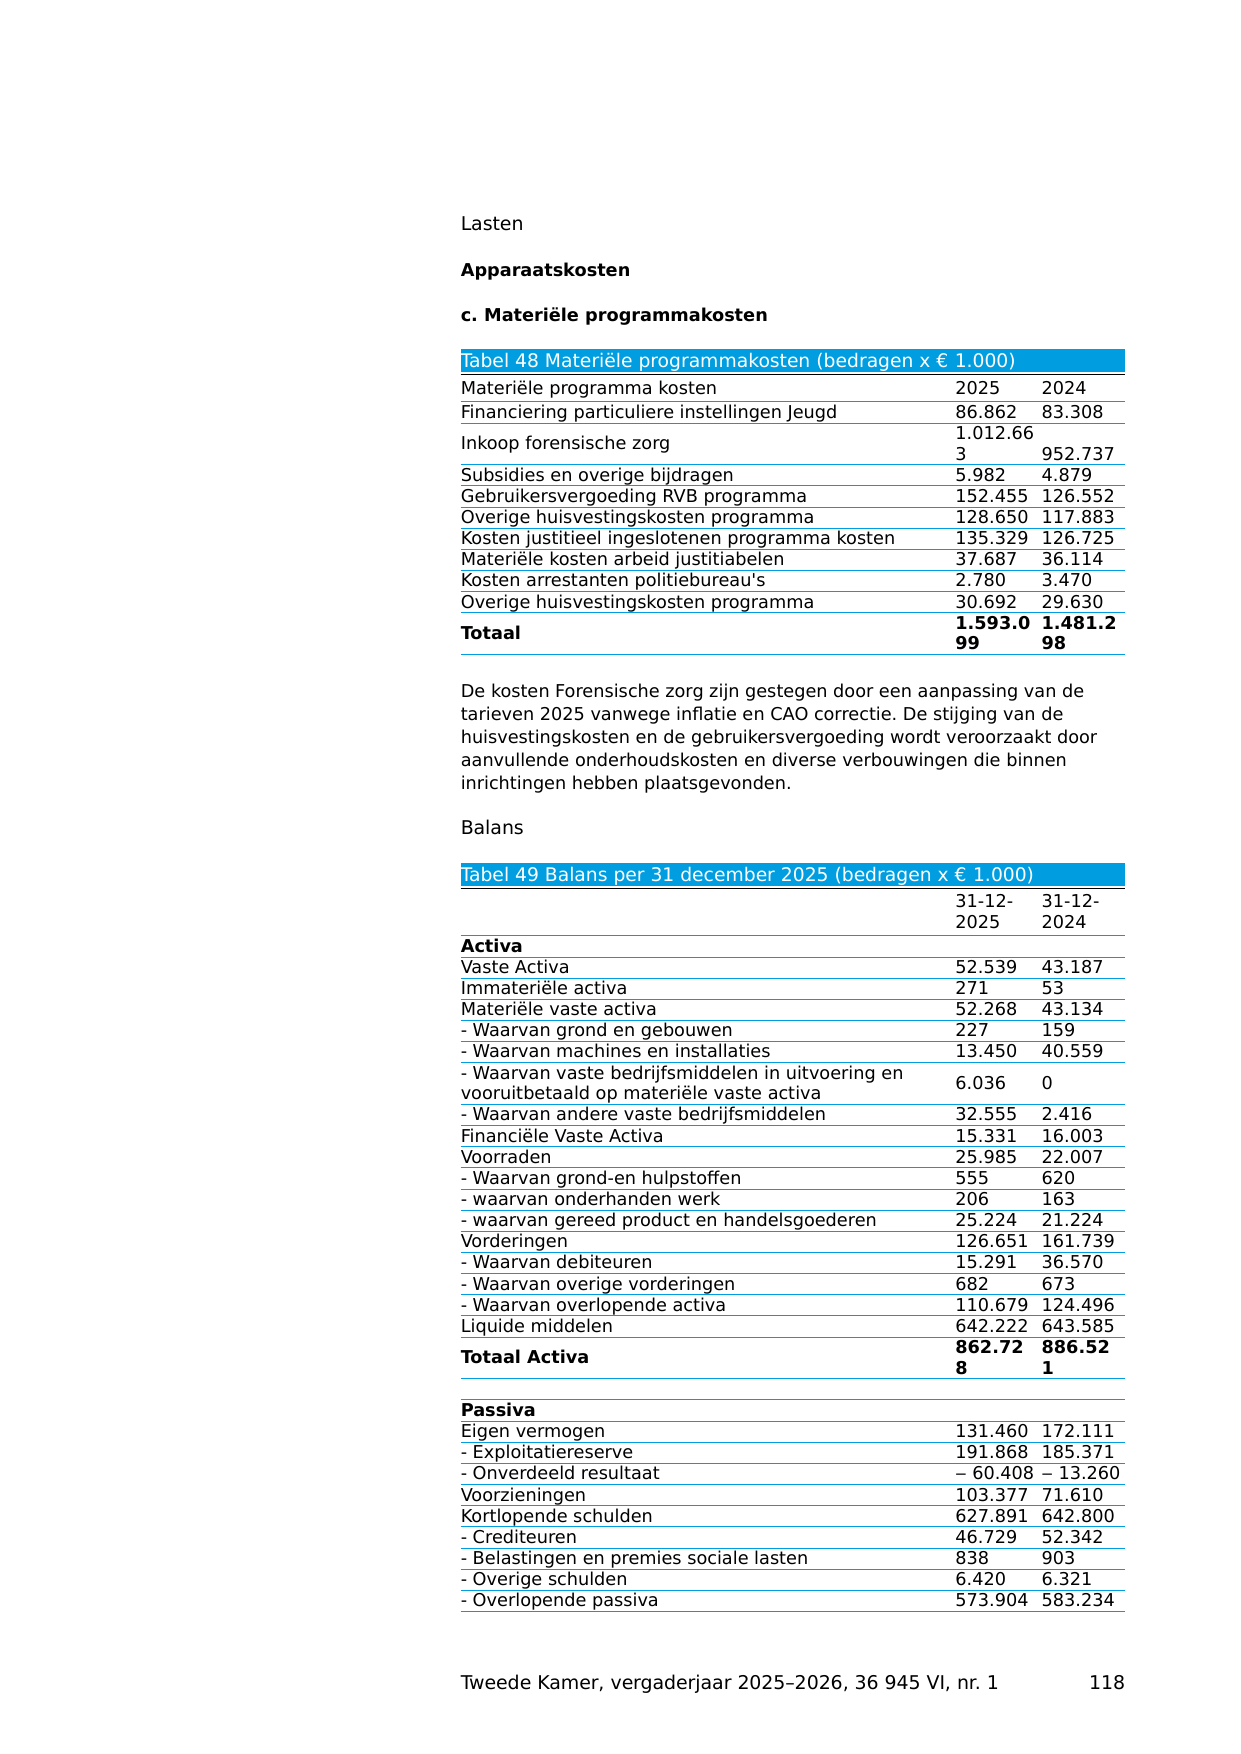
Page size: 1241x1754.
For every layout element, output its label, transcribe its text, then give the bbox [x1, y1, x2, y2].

table_cell 191.868 [952, 1443, 1038, 1463]
table_cell 83.308 [1039, 402, 1125, 422]
table_cell Overige huisvestingskosten programma [461, 592, 952, 612]
table_cell - Overlopende passiva [461, 1591, 952, 1611]
table_cell Materiële kosten arbeid justitiabelen [461, 550, 952, 570]
table_cell 227 [952, 1021, 1038, 1041]
table_cell 15.291 [952, 1253, 1038, 1273]
table_cell 185.371 [1039, 1443, 1125, 1463]
table_cell 29.630 [1039, 592, 1125, 612]
table_cell - Waarvan overlopende activa [461, 1295, 952, 1315]
table_cell 2.780 [952, 571, 1038, 591]
table_cell 36.570 [1039, 1253, 1125, 1273]
table_cell 25.985 [952, 1147, 1038, 1167]
table_cell 903 [1039, 1549, 1125, 1568]
table_cell 43.187 [1039, 958, 1125, 977]
table_cell Voorraden [461, 1147, 952, 1167]
table_cell 1.593.099 [952, 613, 1038, 654]
table_cell 31-12-2024 [1039, 889, 1125, 935]
table_cell Voorzieningen [461, 1485, 952, 1505]
table_cell Financiering particuliere instellingen Jeugd [461, 402, 952, 422]
table_cell 206 [952, 1190, 1038, 1209]
table_cell - Crediteuren [461, 1527, 952, 1547]
table_cell 2024 [1039, 375, 1125, 401]
table_cell - waarvan gereed product en handelsgoederen [461, 1211, 952, 1231]
table_cell 103.377 [952, 1485, 1038, 1505]
table_cell 5.982 [952, 465, 1038, 485]
table_cell 6.420 [952, 1570, 1038, 1590]
table_cell 52.539 [952, 958, 1038, 977]
table_cell 43.134 [1039, 1000, 1125, 1020]
table_cell Kosten arrestanten politiebureau's [461, 571, 952, 591]
table_cell - Waarvan debiteuren [461, 1253, 952, 1273]
title Lasten [461, 213, 1125, 235]
text Apparaatskosten [461, 235, 1125, 281]
table_cell 128.650 [952, 508, 1038, 528]
table_cell 126.651 [952, 1232, 1038, 1252]
table_cell 13.450 [952, 1042, 1038, 1062]
table_cell 1.481.298 [1039, 613, 1125, 654]
table_cell Inkoop forensische zorg [461, 424, 952, 464]
table_cell Gebruikersvergoeding RVB programma [461, 486, 952, 506]
table_cell 135.329 [952, 529, 1038, 549]
table_cell 642.800 [1039, 1506, 1125, 1526]
table_cell 555 [952, 1168, 1038, 1188]
table_cell 52.268 [952, 1000, 1038, 1020]
table_cell ‒ 13.260 [1039, 1464, 1125, 1484]
table_cell 573.904 [952, 1591, 1038, 1611]
table_cell 16.003 [1039, 1126, 1125, 1146]
table_cell Materiële programma kosten [461, 375, 952, 401]
table_cell Liquide middelen [461, 1316, 952, 1336]
table_cell 86.862 [952, 402, 1038, 422]
table_cell - Belastingen en premies sociale lasten [461, 1549, 952, 1568]
table_cell - Overige schulden [461, 1570, 952, 1590]
table_cell 0 [1039, 1063, 1125, 1104]
table_cell 131.460 [952, 1422, 1038, 1442]
table_cell [952, 936, 1038, 956]
table_cell - Waarvan andere vaste bedrijfsmiddelen [461, 1105, 952, 1125]
table_cell 25.224 [952, 1211, 1038, 1231]
table_cell 673 [1039, 1274, 1125, 1294]
table_cell [1039, 1379, 1125, 1399]
table_cell 172.111 [1039, 1422, 1125, 1442]
table_cell - Waarvan machines en installaties [461, 1042, 952, 1062]
table_cell 53 [1039, 979, 1125, 999]
table_cell 159 [1039, 1021, 1125, 1041]
table_cell 627.891 [952, 1506, 1038, 1526]
table_cell 152.455 [952, 486, 1038, 506]
table_cell 32.555 [952, 1105, 1038, 1125]
table_cell 36.114 [1039, 550, 1125, 570]
table_cell Vaste Activa [461, 958, 952, 977]
table_cell Materiële vaste activa [461, 1000, 952, 1020]
table_cell Financiële Vaste Activa [461, 1126, 952, 1146]
table_cell 4.879 [1039, 465, 1125, 485]
table_cell 1.012.663 [952, 424, 1038, 464]
table_cell 886.521 [1039, 1338, 1125, 1378]
table_cell 620 [1039, 1168, 1125, 1188]
table_cell 124.496 [1039, 1295, 1125, 1315]
table_cell 15.331 [952, 1126, 1038, 1146]
text c. Materiële programmakosten [461, 303, 1125, 326]
table_cell - Onverdeeld resultaat [461, 1464, 952, 1484]
table_cell 952.737 [1039, 424, 1125, 464]
table_cell 117.883 [1039, 508, 1125, 528]
table_cell Vorderingen [461, 1232, 952, 1252]
table_cell - Waarvan grond-en hulpstoffen [461, 1168, 952, 1188]
table_cell - Waarvan overige vorderingen [461, 1274, 952, 1294]
table_cell [952, 1400, 1038, 1421]
table_cell Totaal Activa [461, 1338, 952, 1378]
table_cell Kosten justitieel ingeslotenen programma kosten [461, 529, 952, 549]
table_cell 71.610 [1039, 1485, 1125, 1505]
table_cell 21.224 [1039, 1211, 1125, 1231]
table_cell 838 [952, 1549, 1038, 1568]
table_cell - Waarvan vaste bedrijfsmiddelen in uitvoering en vooruitbetaald op materiële vaste activa [461, 1063, 952, 1104]
table_cell Totaal [461, 613, 952, 654]
table_cell 583.234 [1039, 1591, 1125, 1611]
table_cell 2.416 [1039, 1105, 1125, 1125]
table_cell Eigen vermogen [461, 1422, 952, 1442]
table_cell 31-12-2025 [952, 889, 1038, 935]
table_cell 46.729 [952, 1527, 1038, 1547]
table_cell 6.321 [1039, 1570, 1125, 1590]
table_cell 2025 [952, 375, 1038, 401]
table_cell 52.342 [1039, 1527, 1125, 1547]
table_cell 110.679 [952, 1295, 1038, 1315]
table_cell Subsidies en overige bijdragen [461, 465, 952, 485]
table_cell 22.007 [1039, 1147, 1125, 1167]
title Balans [461, 817, 1125, 839]
table_cell Immateriële activa [461, 979, 952, 999]
table_cell Overige huisvestingskosten programma [461, 508, 952, 528]
table_cell Passiva [461, 1400, 952, 1421]
table_cell [461, 1379, 952, 1399]
table_cell 271 [952, 979, 1038, 999]
text De kosten Forensische zorg zijn gestegen door een aanpassing van de tarieven 2025 vanwege inflatie en CAO correctie. De stijging van de huisvestingskosten en de gebruikersvergoeding wordt veroorzaakt door aanvullende onderhoudskosten en diverse verbouwingen die binnen inrichtingen hebben plaatsgevonden. [461, 679, 1125, 794]
table_cell [952, 1379, 1038, 1399]
table_cell 643.585 [1039, 1316, 1125, 1336]
table_cell 3.470 [1039, 571, 1125, 591]
table_cell - waarvan onderhanden werk [461, 1190, 952, 1209]
table_cell 126.552 [1039, 486, 1125, 506]
table_cell 642.222 [952, 1316, 1038, 1336]
table_cell 126.725 [1039, 529, 1125, 549]
table_cell [1039, 936, 1125, 956]
table_cell 30.692 [952, 592, 1038, 612]
table_cell 163 [1039, 1190, 1125, 1209]
table_cell 6.036 [952, 1063, 1038, 1104]
table_cell 40.559 [1039, 1042, 1125, 1062]
table_cell [461, 889, 952, 935]
table_cell 37.687 [952, 550, 1038, 570]
table_cell 862.728 [952, 1338, 1038, 1378]
table_cell 161.739 [1039, 1232, 1125, 1252]
table_cell - Waarvan grond en gebouwen [461, 1021, 952, 1041]
table_cell ‒ 60.408 [952, 1464, 1038, 1484]
table_cell [1039, 1400, 1125, 1421]
table_cell - Exploitatiereserve [461, 1443, 952, 1463]
table_cell Activa [461, 936, 952, 956]
table_cell 682 [952, 1274, 1038, 1294]
table_cell Kortlopende schulden [461, 1506, 952, 1526]
